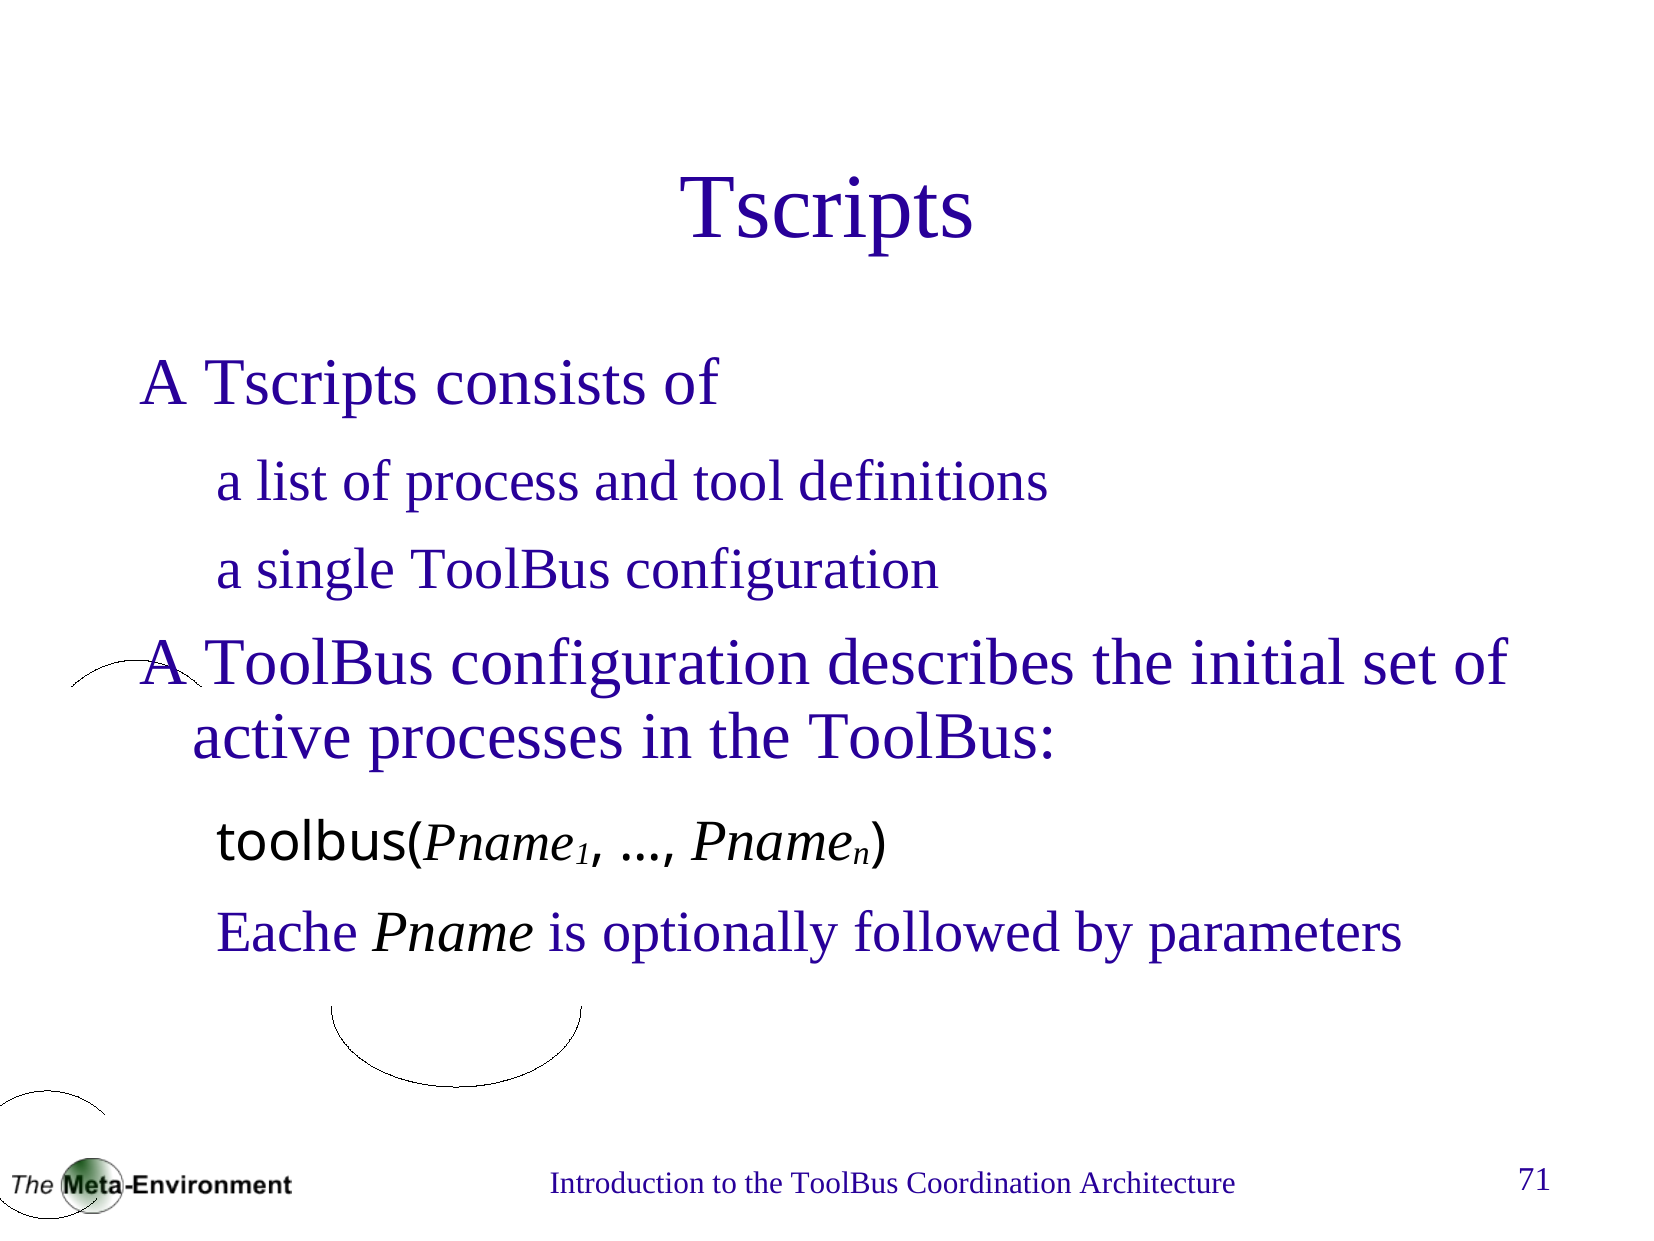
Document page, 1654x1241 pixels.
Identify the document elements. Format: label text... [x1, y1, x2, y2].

title Tscripts [121, 102, 1534, 311]
list A Tscripts consists of a list of process and tool definitions a single ToolBus configuration A ToolBus configuration describes the initial set of active processes in the ToolBus: toolbus(Pname1, ..., Pnamen) Eache Pname is optionally followed by parameters [121, 344, 1534, 1127]
picture [12, 1158, 292, 1214]
